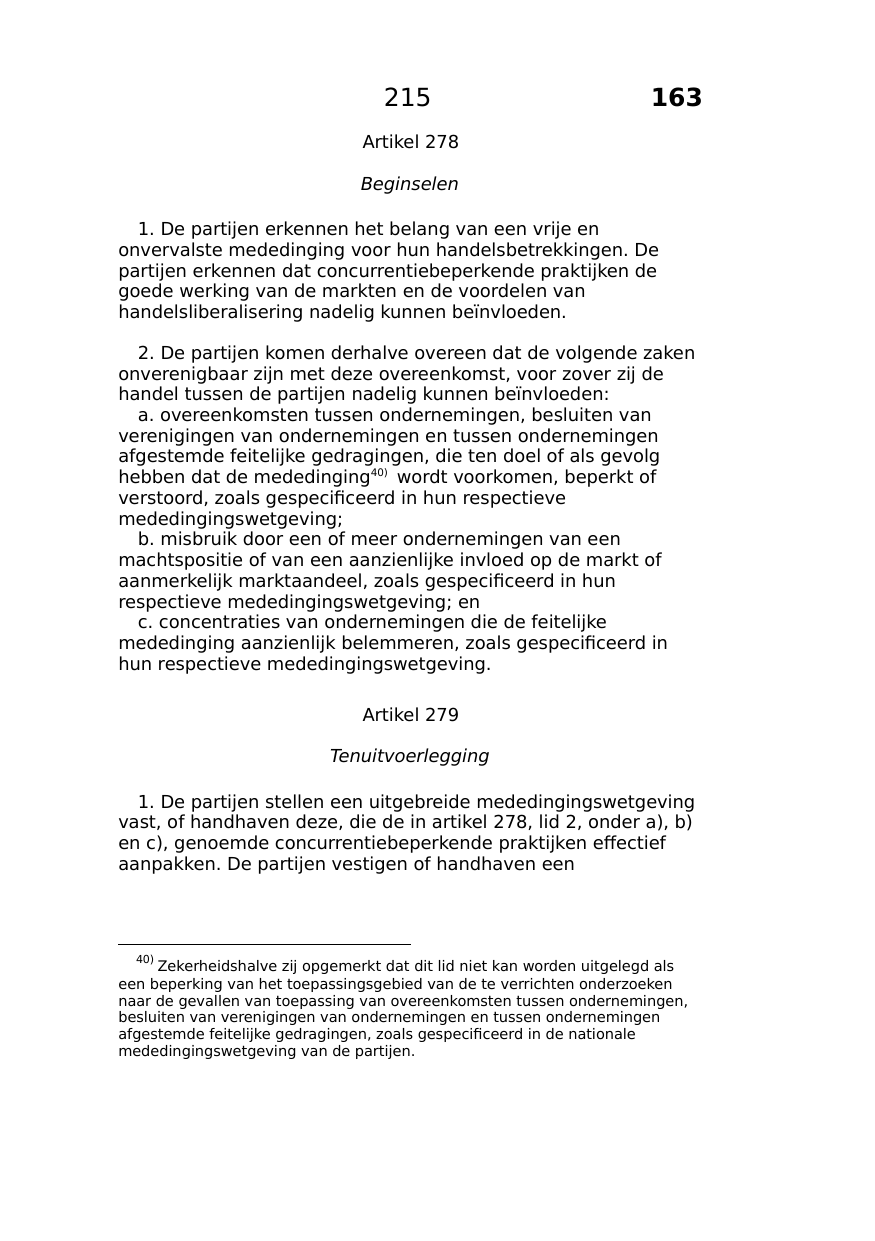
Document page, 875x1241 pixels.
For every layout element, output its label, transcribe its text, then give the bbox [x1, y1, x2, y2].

subtitle Artikel 279 Tenuitvoerlegging [118, 704, 703, 767]
text 1. De partijen stellen een uitgebreide mededingingswetgeving vast, of handhaven deze, die de in artikel 278, lid 2, onder a), b) en c), genoemde concurrentiebeperkende praktijken effectief aanpakken. De partijen vestigen of handhaven een [118, 792, 703, 874]
text c. concentraties van ondernemingen die de feitelijke mededinging aanzienlijk belemmeren, zoals gespecificeerd in hun respectieve mededingingswetgeving. [118, 612, 703, 674]
text b. misbruik door een of meer ondernemingen van een machtspositie of van een aanzienlijke invloed op de markt of aanmerkelijk marktaandeel, zoals gespecificeerd in hun respectieve mededingingswetgeving; en [118, 529, 703, 612]
text Zekerheidshalve zij opgemerkt dat dit lid niet kan worden uitgelegd als een beperking van het toepassingsgebied van de te verrichten onderzoeken naar de gevallen van toepassing van overeenkomsten tussen ondernemingen, besluiten van verenigingen van ondernemingen en tussen ondernemingen afgestemde feitelijke gedragingen, zoals gespecificeerd in de nationale mededingingswetgeving van de partijen. [118, 953, 703, 1060]
text 1. De partijen erkennen het belang van een vrije en onvervalste mededinging voor hun handelsbetrekkingen. De partijen erkennen dat concurrentiebeperkende praktijken de goede werking van de markten en de voordelen van handelsliberalisering nadelig kunnen beïnvloeden. [118, 219, 703, 323]
text 2. De partijen komen derhalve overeen dat de volgende zaken onverenigbaar zijn met deze overeenkomst, voor zover zij de handel tussen de partijen nadelig kunnen beïnvloeden: [118, 343, 703, 405]
text a. overeenkomsten tussen ondernemingen, besluiten van verenigingen van ondernemingen en tussen ondernemingen afgestemde feitelijke gedragingen, die ten doel of als gevolg hebben dat de mededinging wordt voorkomen, beperkt of verstoord, zoals gespecificeerd in hun respectieve mededingingswetgeving; [118, 405, 703, 529]
subtitle Artikel 278 Beginselen [118, 132, 703, 194]
